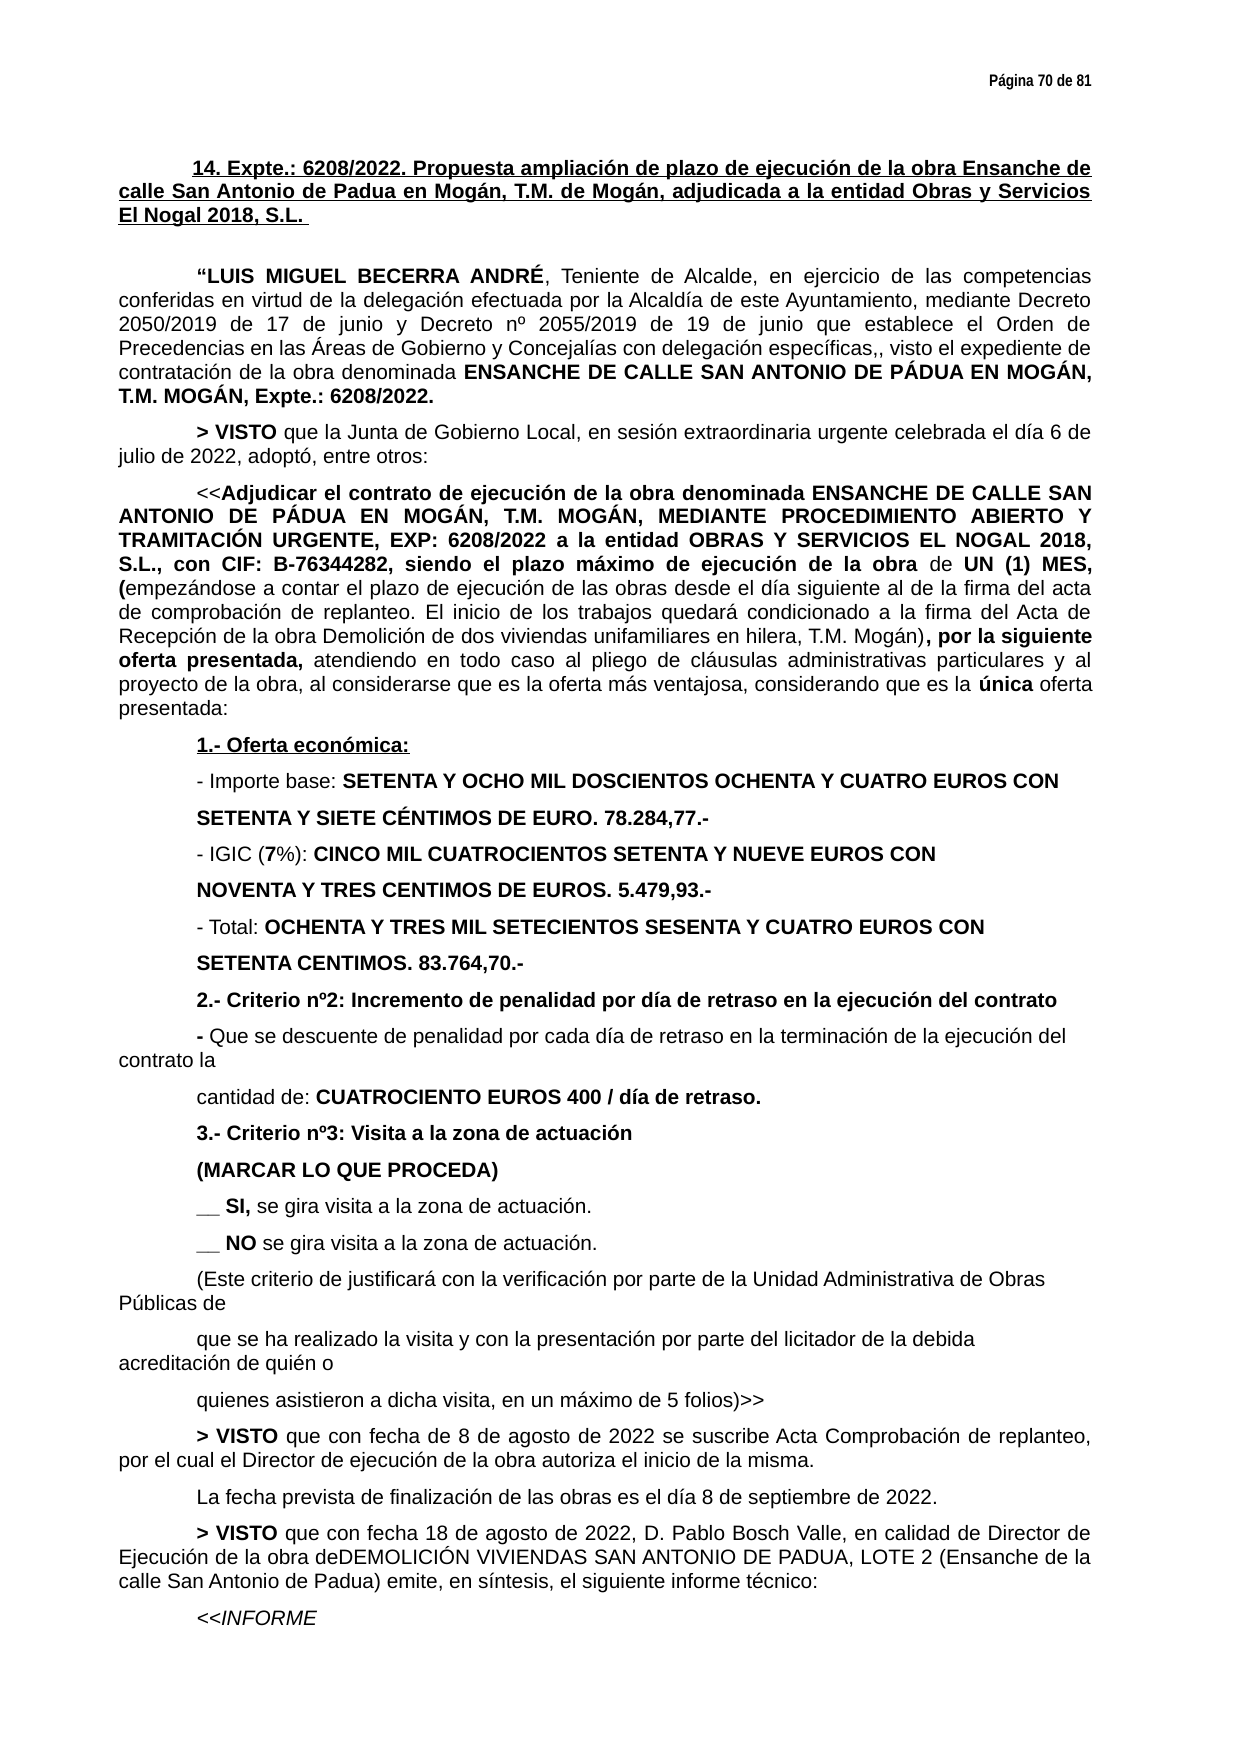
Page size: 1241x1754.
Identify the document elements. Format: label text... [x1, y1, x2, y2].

text - IGIC (7%): CINCO MIL CUATROCIENTOS SETENTA Y NUEVE EUROS CON [118, 842, 1092, 866]
text SETENTA CENTIMOS. 83.764,70.- [118, 951, 1092, 975]
text 2.- Criterio nº2: Incremento de penalidad por día de retraso en la ejecución del contrato [118, 988, 1092, 1012]
text que se ha realizado la visita y con la presentación por parte del licitador de la debida acreditación de quién o [118, 1327, 1092, 1375]
text > VISTO que con fecha de 8 de agosto de 2022 se suscribe Acta Comprobación de replanteo, por el cual el Director de ejecución de la obra autoriza el inicio de la misma. [118, 1424, 1092, 1472]
text - Importe base: SETENTA Y OCHO MIL DOSCIENTOS OCHENTA Y CUATRO EUROS CON [118, 769, 1092, 793]
text quienes asistieron a dicha visita, en un máximo de 5 folios)>> [118, 1388, 1092, 1412]
text - Que se descuente de penalidad por cada día de retraso en la terminación de la ejecución del contrato la [118, 1024, 1092, 1072]
text <<INFORME [118, 1605, 1092, 1629]
text __ SI, se gira visita a la zona de actuación. [118, 1194, 1092, 1218]
text 1.- Oferta económica: [118, 732, 1092, 756]
text SETENTA Y SIETE CÉNTIMOS DE EURO. 78.284,77.- [118, 805, 1092, 829]
text “LUIS MIGUEL BECERRA ANDRÉ, Teniente de Alcalde, en ejercicio de las competencias conferidas en virtud de la delegación efectuada por la Alcaldía de este Ayuntamiento, mediante Decreto 2050/2019 de 17 de junio y Decreto nº 2055/2019 de 19 de junio que establece el Orden de Precedencias en las Áreas de Gobierno y Concejalías con delegación específicas,, visto el expediente de contratación de la obra denominada ENSANCHE DE CALLE SAN ANTONIO DE PÁDUA EN MOGÁN, T.M. MOGÁN, Expte.: 6208/2022. [118, 264, 1092, 407]
text __ NO se gira visita a la zona de actuación. [118, 1230, 1092, 1254]
text NOVENTA Y TRES CENTIMOS DE EUROS. 5.479,93.- [118, 878, 1092, 902]
text > VISTO que con fecha 18 de agosto de 2022, D. Pablo Bosch Valle, en calidad de Director de Ejecución de la obra deDEMOLICIÓN VIVIENDAS SAN ANTONIO DE PADUA, LOTE 2 (Ensanche de la calle San Antonio de Padua) emite, en síntesis, el siguiente informe técnico: [118, 1521, 1092, 1593]
text 3.- Criterio nº3: Visita a la zona de actuación [118, 1121, 1092, 1145]
text - Total: OCHENTA Y TRES MIL SETECIENTOS SESENTA Y CUATRO EUROS CON [118, 915, 1092, 939]
text 14. Expte.: 6208/2022. Propuesta ampliación de plazo de ejecución de la obra Ensanche de calle San Antonio de Padua en Mogán, T.M. de Mogán, adjudicada a la entidad Obras y Servicios [118, 155, 1092, 200]
text > VISTO que la Junta de Gobierno Local, en sesión extraordinaria urgente celebrada el día 6 de julio de 2022, adoptó, entre otros: [118, 420, 1092, 468]
text <<Adjudicar el contrato de ejecución de la obra denominada ENSANCHE DE CALLE SAN ANTONIO DE PÁDUA EN MOGÁN, T.M. MOGÁN, MEDIANTE PROCEDIMIENTO ABIERTO Y TRAMITACIÓN URGENTE, EXP: 6208/2022 a la entidad OBRAS Y SERVICIOS EL NOGAL 2018, S.L., con CIF: B-76344282, siendo el plazo máximo de ejecución de la obra de UN (1) MES, (empezándose a contar el plazo de ejecución de las obras desde el día siguiente al de la firma del acta de comprobación de replanteo. El inicio de los trabajos quedará condicionado a la firma del Acta de Recepción de la obra Demolición de dos viviendas unifamiliares en hilera, T.M. Mogán), por la siguiente oferta presentada, atendiendo en todo caso al pliego de cláusulas administrativas particulares y al proyecto de la obra, al considerarse que es la oferta más ventajosa, considerando que es la única oferta presentada: [118, 480, 1092, 720]
text El Nogal 2018, S.L. [118, 201, 1092, 227]
text (Este criterio de justificará con la verificación por parte de la Unidad Administrativa de Obras Públicas de [118, 1267, 1092, 1315]
text La fecha prevista de finalización de las obras es el día 8 de septiembre de 2022. [118, 1484, 1092, 1508]
text cantidad de: CUATROCIENTO EUROS 400 / día de retraso. [118, 1084, 1092, 1108]
text (MARCAR LO QUE PROCEDA) [118, 1157, 1092, 1181]
